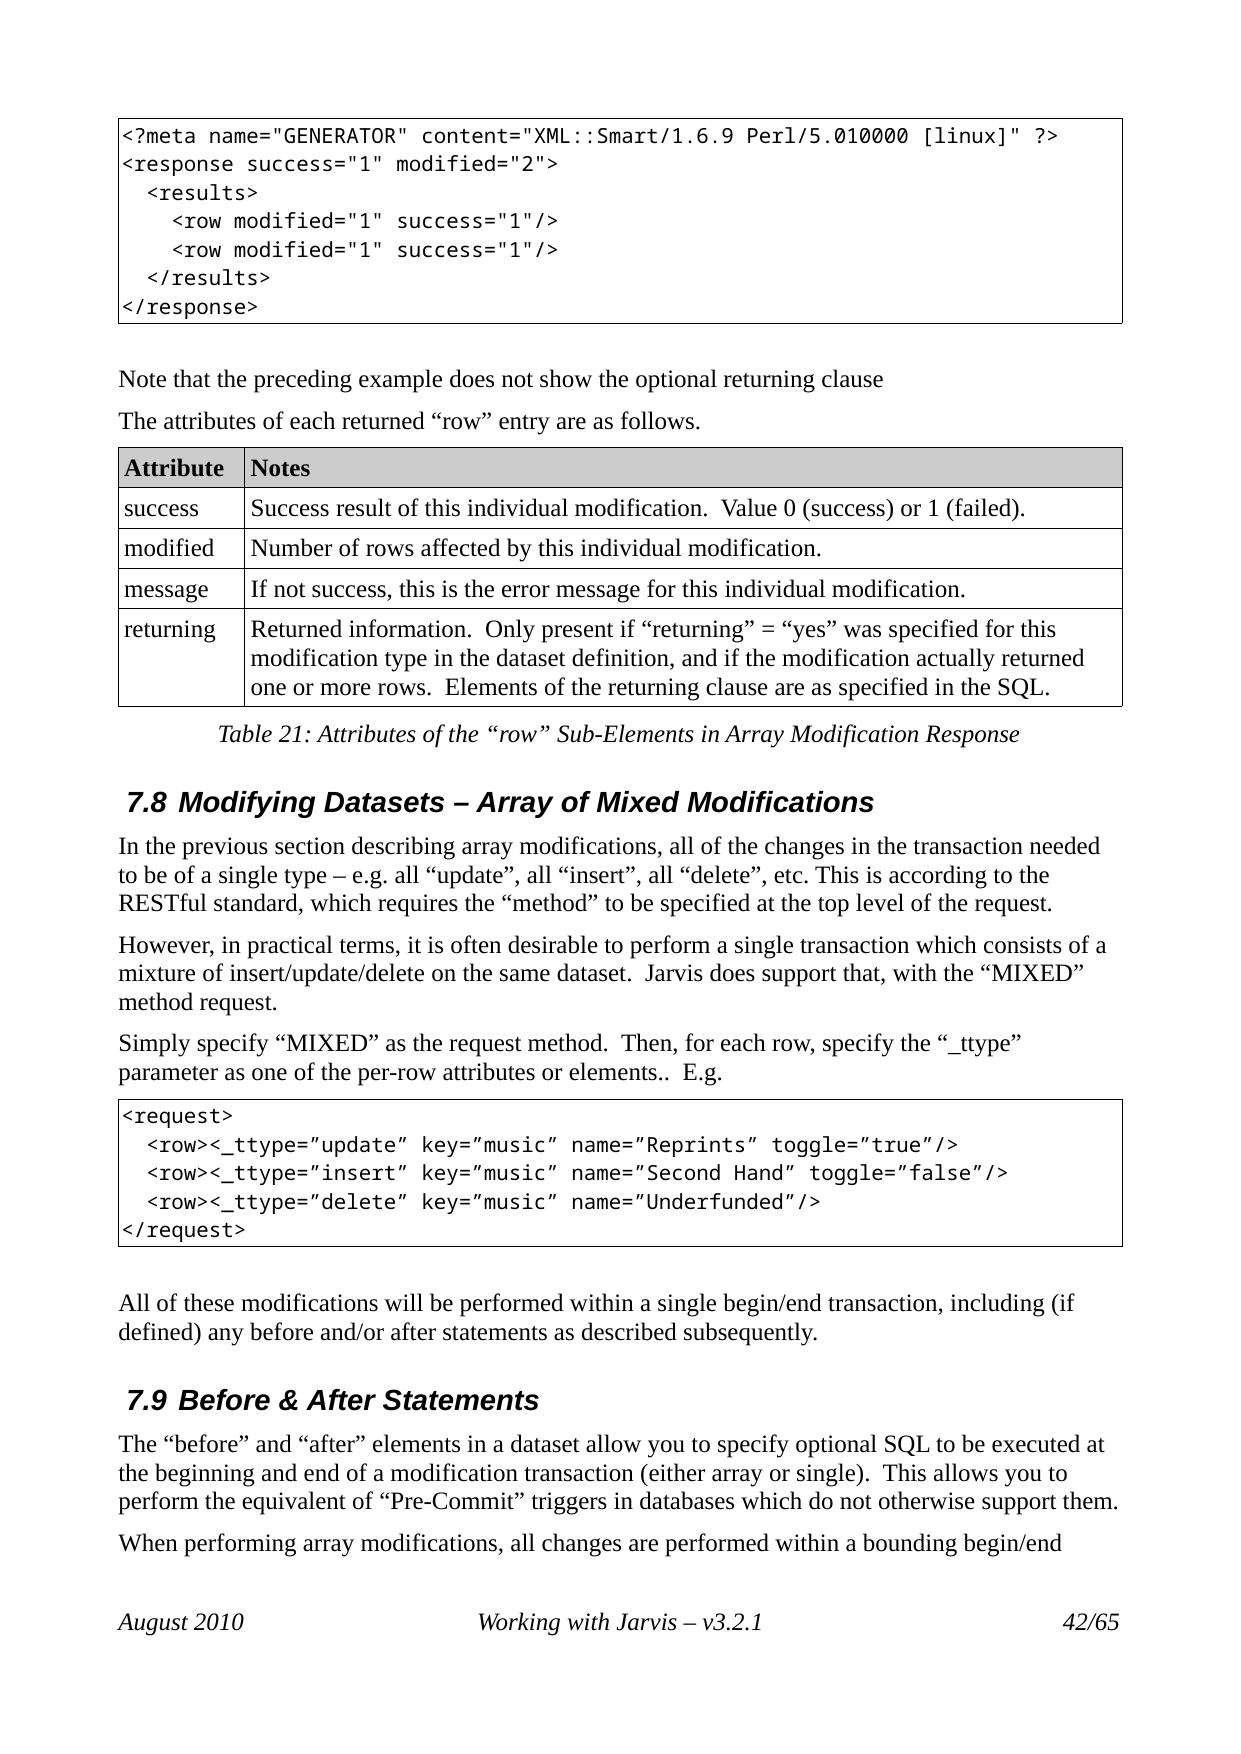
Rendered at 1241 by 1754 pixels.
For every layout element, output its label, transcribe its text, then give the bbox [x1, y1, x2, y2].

table_cell Returned information. Only present if “returning” = “yes” was specified for this modification type in the dataset definition, and if the modification actually returned one or more rows. Elements of the returning clause are as specified in the SQL. [245, 609, 1122, 706]
text Note that the preceding example does not show the optional returning clause [118, 364, 1122, 393]
table_cell message [119, 569, 244, 608]
text <request> [119, 1100, 1122, 1127]
table_cell Number of rows affected by this individual modification. [245, 529, 1122, 568]
text The attributes of each returned “row” entry are as follows. [118, 406, 1122, 434]
subtitle Before & After Statements [118, 1383, 1122, 1416]
text <row modified="1" success="1"/> [119, 203, 1122, 232]
text In the previous section describing array modifications, all of the changes in the transaction needed to be of a single type – e.g. all “update”, all “insert”, all “delete”, etc. This is according to the RESTful standard, which requires the “method” to be specified at the top level of the request. [118, 831, 1122, 917]
table_cell If not success, this is the error message for this individual modification. [245, 569, 1122, 608]
table_cell modified [119, 529, 244, 568]
subtitle Modifying Datasets – Array of Mixed Modifications [118, 785, 1122, 818]
text </results> [119, 260, 1122, 289]
text <row modified="1" success="1"/> [119, 232, 1122, 260]
table_header Notes [245, 448, 1122, 487]
text Table 21: Attributes of the “row” Sub-Elements in Array Modification Response [118, 719, 1122, 747]
text All of these modifications will be performed within a single begin/end transaction, including (if defined) any before and/or after statements as described subsequently. [118, 1288, 1122, 1345]
text <?meta name="GENERATOR" content="XML::Smart/1.6.9 Perl/5.010000 [linux]" ?> [119, 119, 1122, 147]
table_header Attribute [119, 448, 244, 487]
text Simply specify “MIXED” as the request method. Then, for each row, specify the “_ttype” parameter as one of the per-row attributes or elements.. E.g. [118, 1028, 1122, 1086]
text The “before” and “after” elements in a dataset allow you to specify optional SQL to be executed at the beginning and end of a modification transaction (either array or single). This allows you to perform the equivalent of “Pre-Commit” triggers in databases which do not otherwise support them. [118, 1429, 1122, 1515]
text However, in practical terms, it is often desirable to perform a single transaction which consists of a mixture of insert/update/delete on the same dataset. Jarvis does support that, with the “MIXED” method request. [118, 930, 1122, 1016]
text </response> [119, 289, 1122, 323]
text <response success="1" modified="2"> [119, 147, 1122, 175]
text When performing array modifications, all changes are performed within a bounding begin/end [118, 1528, 1122, 1556]
text <row><_ttype=”insert” key=”music” name=”Second Hand” toggle=”false”/> [119, 1155, 1122, 1184]
table_cell returning [119, 609, 244, 706]
text <row><_ttype=”delete” key=”music” name=”Underfunded”/> [119, 1184, 1122, 1212]
table_cell success [119, 488, 244, 528]
text <results> [119, 175, 1122, 203]
table_cell Success result of this individual modification. Value 0 (success) or 1 (failed). [245, 488, 1122, 528]
text <row><_ttype=”update” key=”music” name=”Reprints” toggle=”true”/> [119, 1127, 1122, 1155]
text </request> [119, 1212, 1122, 1246]
